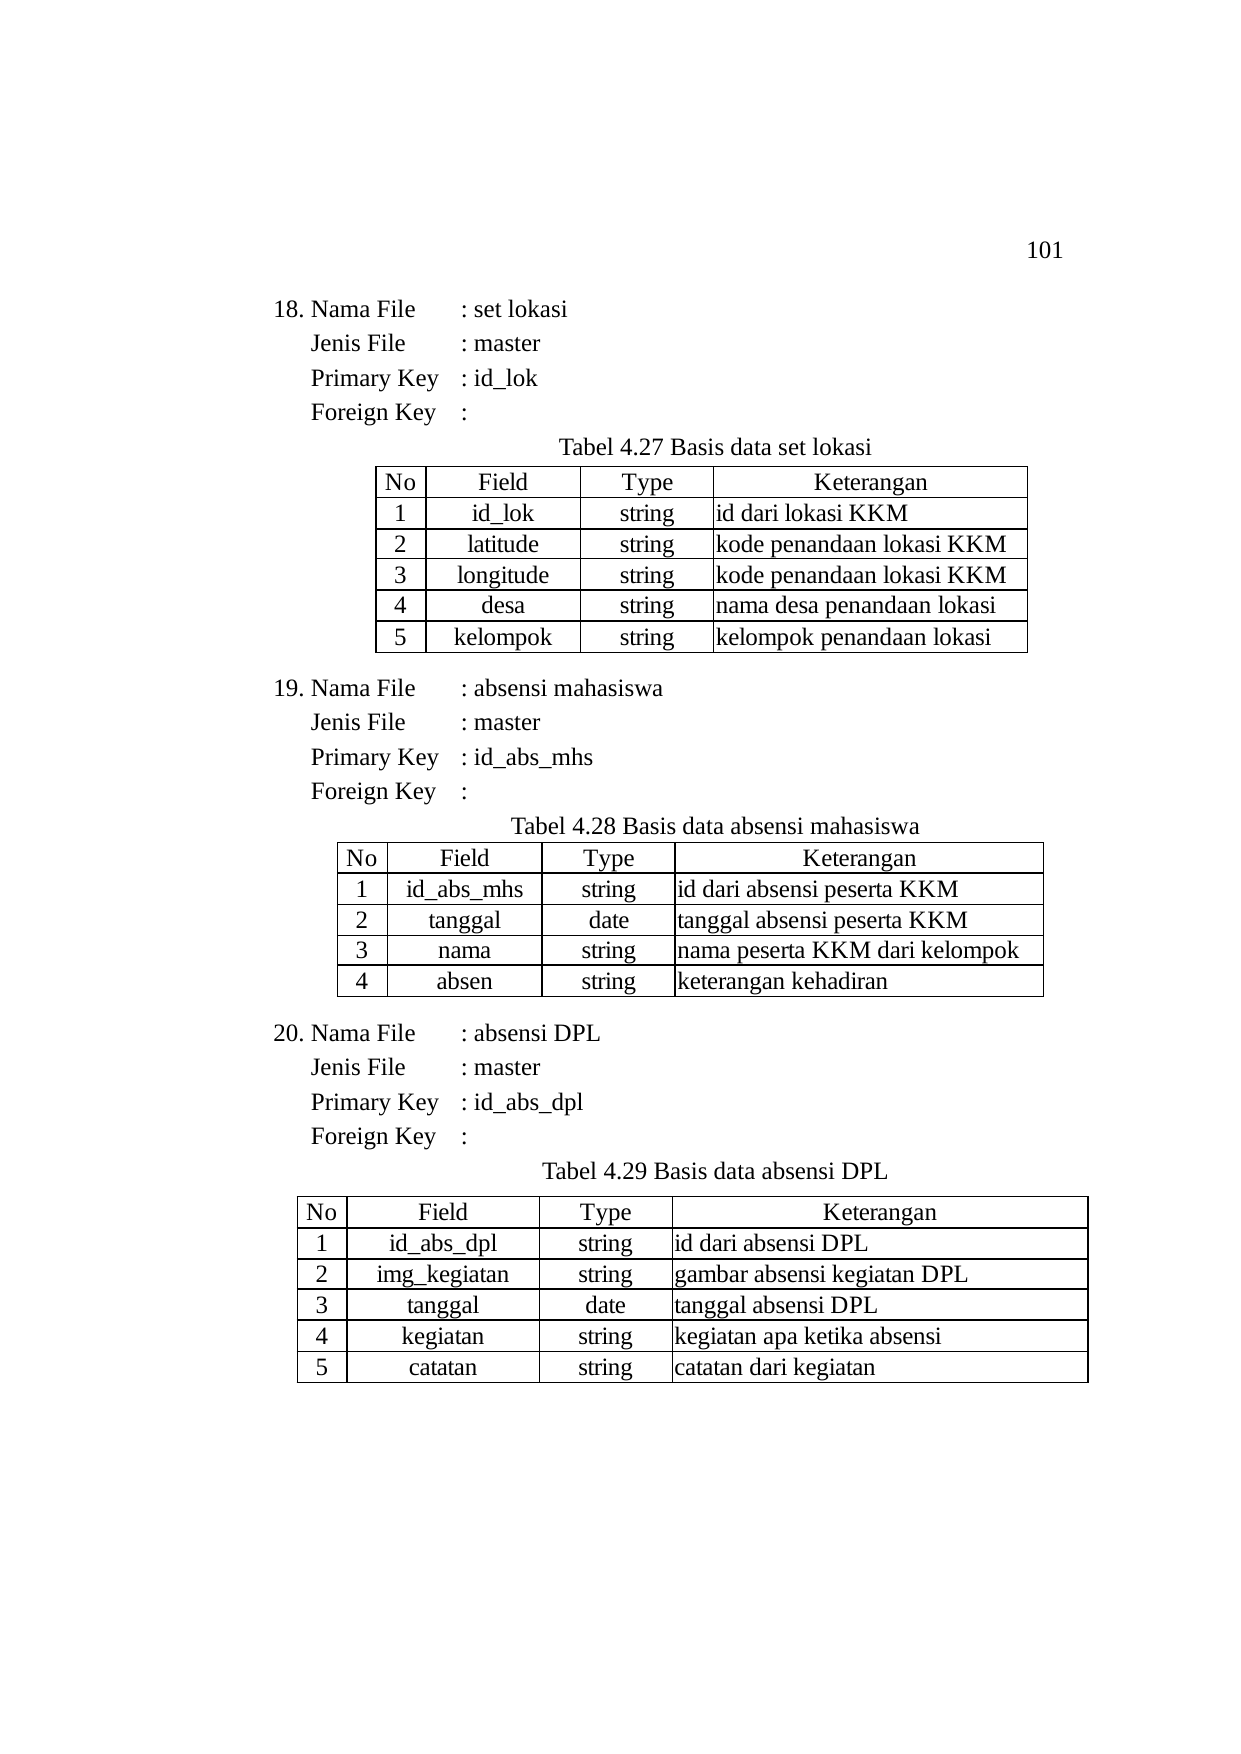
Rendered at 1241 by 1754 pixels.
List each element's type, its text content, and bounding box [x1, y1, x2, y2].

text Tabel 4.28 Basis data absensi mahasiswa [367, 811, 1063, 840]
text Tabel 4.29 Basis data absensi DPL [367, 1156, 1063, 1184]
text Tabel 4.27 Basis data set lokasi [367, 432, 1063, 460]
list Nama File : absensi mahasiswa [273, 673, 1063, 702]
text Foreign Key : [273, 1121, 1063, 1150]
text Primary Key : id_abs_dpl [273, 1087, 1063, 1116]
text Primary Key : id_abs_mhs [273, 742, 1063, 771]
text Jenis File : master [273, 707, 1063, 736]
text Jenis File : master [273, 1052, 1063, 1081]
list Nama File : set lokasi [273, 294, 1063, 322]
text Primary Key : id_lok [273, 363, 1063, 391]
text Foreign Key : [273, 776, 1063, 805]
text Foreign Key : [273, 397, 1063, 426]
text Jenis File : master [273, 328, 1063, 357]
list Nama File : absensi DPL [273, 1018, 1063, 1047]
